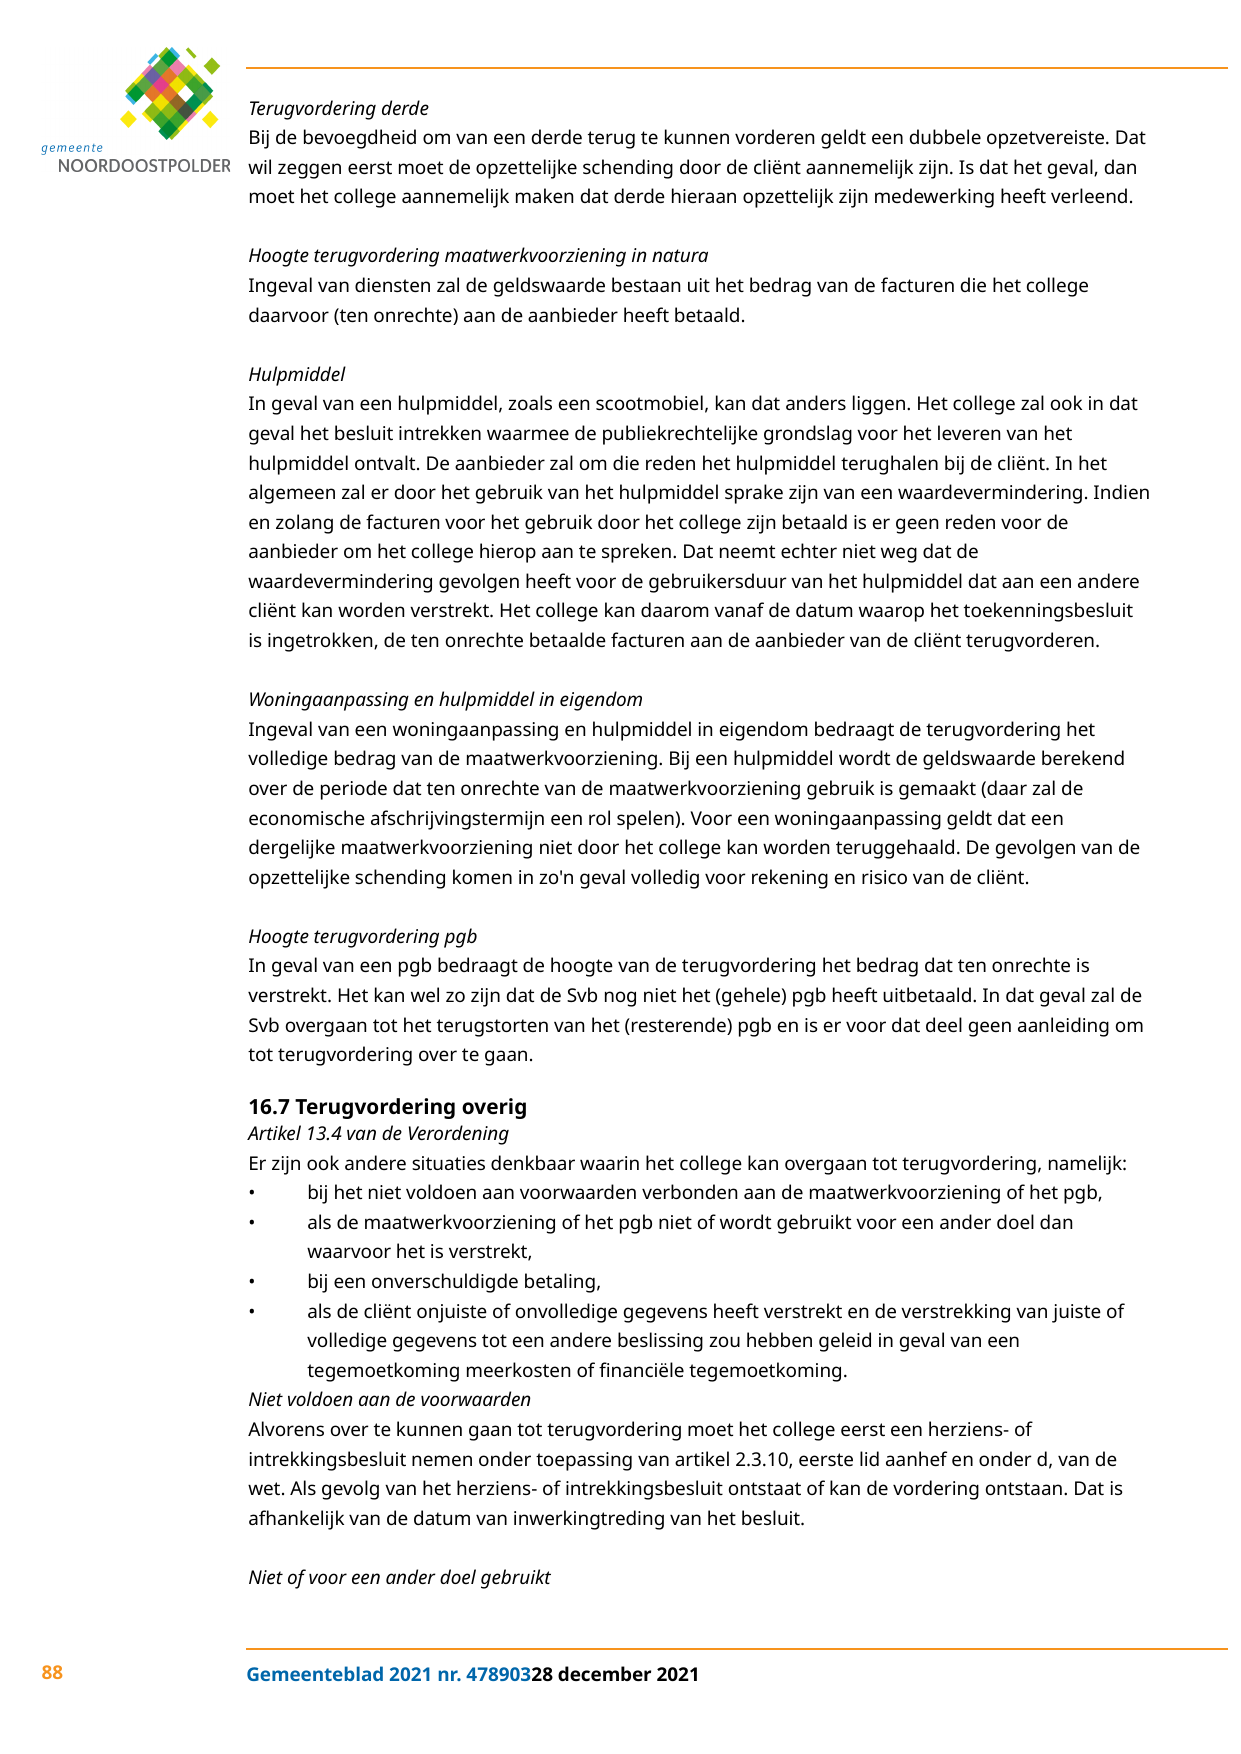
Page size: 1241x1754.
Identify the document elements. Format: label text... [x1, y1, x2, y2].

text Ingeval van diensten zal de geldswaarde bestaan uit het bedrag van de facturen die het college daarvoor (ten onrechte) aan de aanbieder heeft betaald. [248, 272, 1152, 328]
text Hoogte terugvordering maatwerkvoorziening in natura [248, 243, 1152, 268]
picture [41, 47, 231, 172]
text In geval van een pgb bedraagt de hoogte van de terugvordering het bedrag dat ten onrechte is verstrekt. Het kan wel zo zijn dat de Svb nog niet het (gehele) pgb heeft uitbetaald. In dat geval zal de Svb overgaan tot het terugstorten van het (resterende) pgb en is er voor dat deel geen aanleiding om tot terugvordering over te gaan. [248, 953, 1152, 1067]
text Ingeval van een woningaanpassing en hulpmiddel in eigendom bedraagt de terugvordering het volledige bedrag van de maatwerkvoorziening. Bij een hulpmiddel wordt de geldswaarde berekend over de periode dat ten onrechte van de maatwerkvoorziening gebruik is gemaakt (daar zal de economische afschrijvingstermijn een rol spelen). Voor een woningaanpassing geldt dat een dergelijke maatwerkvoorziening niet door het college kan worden teruggehaald. De gevolgen van de opzettelijke schending komen in zo'n geval volledig voor rekening en risico van de cliënt. [248, 716, 1152, 890]
text Artikel 13.4 van de Verordening [248, 1120, 1152, 1146]
text Bij de bevoegdheid om van een derde terug te kunnen vorderen geldt een dubbele opzetvereiste. Dat wil zeggen eerst moet de opzettelijke schending door de cliënt aannemelijk zijn. Is dat het geval, dan moet het college aannemelijk maken dat derde hieraan opzettelijk zijn medewerking heeft verleend. [248, 124, 1152, 209]
text Terugvordering derde [248, 95, 1152, 121]
text Woningaanpassing en hulpmiddel in eigendom [248, 686, 1152, 712]
text Niet voldoen aan de voorwaarden [248, 1387, 1152, 1412]
text Hoogte terugvordering pgb [248, 923, 1152, 949]
text Niet of voor een ander doel gebruikt [248, 1564, 1152, 1590]
text In geval van een hulpmiddel, zoals een scootmobiel, kan dat anders liggen. Het college zal ook in dat geval het besluit intrekken waarmee de publiekrechtelijke grondslag voor het leveren van het hulpmiddel ontvalt. De aanbieder zal om die reden het hulpmiddel terughalen bij de cliënt. In het algemeen zal er door het gebruik van het hulpmiddel sprake zijn van een waardevermindering. Indien en zolang de facturen voor het gebruik door het college zijn betaald is er geen reden voor de aanbieder om het college hierop aan te spreken. Dat neemt echter niet weg dat de waardevermindering gevolgen heeft voor de gebruikersduur van het hulpmiddel dat aan een andere cliënt kan worden verstrekt. Het college kan daarom vanaf de datum waarop het toekenningsbesluit is ingetrokken, de ten onrechte betaalde facturen aan de aanbieder van de cliënt terugvorderen. [248, 391, 1152, 653]
list bij het niet voldoen aan voorwaarden verbonden aan de maatwerkvoorziening of het pgb, [248, 1179, 1152, 1205]
list bij een onverschuldigde betaling, [248, 1268, 1152, 1294]
text Er zijn ook andere situaties denkbaar waarin het college kan overgaan tot terugvordering, namelijk: [248, 1150, 1152, 1176]
list als de maatwerkvoorziening of het pgb niet of wordt gebruikt voor een ander doel dan waarvoor het is verstrekt, [248, 1209, 1152, 1264]
text Alvorens over te kunnen gaan tot terugvordering moet het college eerst een herziens- of intrekkingsbesluit nemen onder toepassing van artikel 2.3.10, eerste lid aanhef en onder d, van de wet. Als gevolg van het herziens- of intrekkingsbesluit ontstaat of kan de vordering ontstaan. Dat is afhankelijk van de datum van inwerkingtreding van het besluit. [248, 1416, 1152, 1531]
text Hulpmiddel [248, 361, 1152, 387]
text 16.7 Terugvordering overig [248, 1092, 1152, 1120]
list als de cliënt onjuiste of onvolledige gegevens heeft verstrekt en de verstrekking van juiste of volledige gegevens tot een andere beslissing zou hebben geleid in geval van een tegemoetkoming meerkosten of financiële tegemoetkoming. [248, 1298, 1152, 1383]
